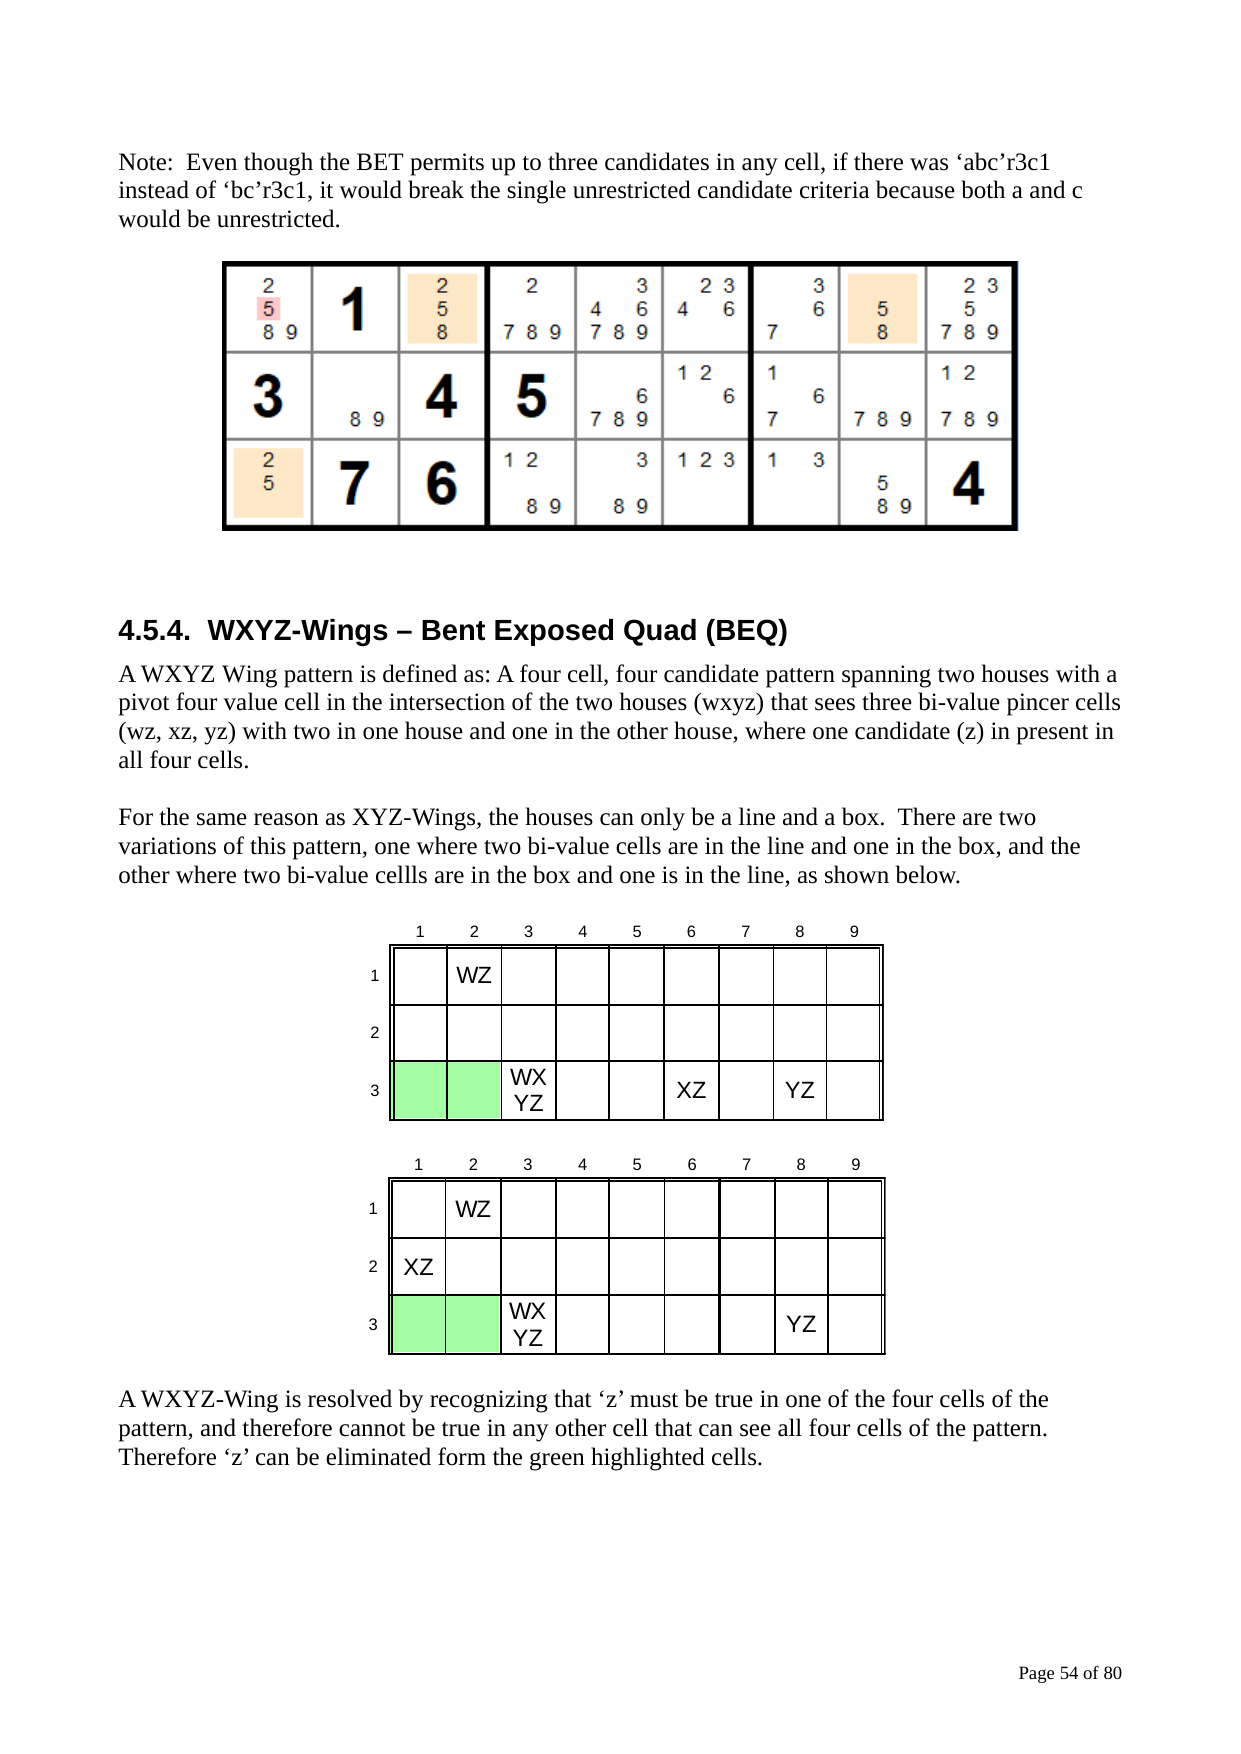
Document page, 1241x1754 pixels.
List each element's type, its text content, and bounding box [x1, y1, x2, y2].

subtitle WXYZ-Wings – Bent Exposed Quad (BEQ) [118, 613, 1122, 646]
text A WXYZ Wing pattern is defined as: A four cell, four candidate pattern spanning two houses with a pivot four value cell in the intersection of the two houses (wxyz) that sees three bi-value pincer cells (wz, xz, yz) with two in one house and one in the other house, where one candidate (z) in present in all four cells. [118, 659, 1122, 774]
text For the same reason as XYZ-Wings, the houses can only be a line and a box. There are two variations of this pattern, one where two bi-value cells are in the line and one in the box, and the other where two bi-value cellls are in the box and one is in the line, as shown below. [118, 802, 1122, 889]
text A WXYZ-Wing is resolved by recognizing that ‘z’ must be true in one of the four cells of the pattern, and therefore cannot be true in any other cell that can see all four cells of the pattern. Therefore ‘z’ can be eliminated form the green highlighted cells. [118, 1384, 1122, 1471]
picture [222, 261, 1019, 531]
text Note: Even though the BET permits up to three candidates in any cell, if there was ‘abc’r3c1 instead of ‘bc’r3c1, it would break the single unrestricted candidate criteria because both a and c would be unrestricted. [118, 147, 1122, 233]
